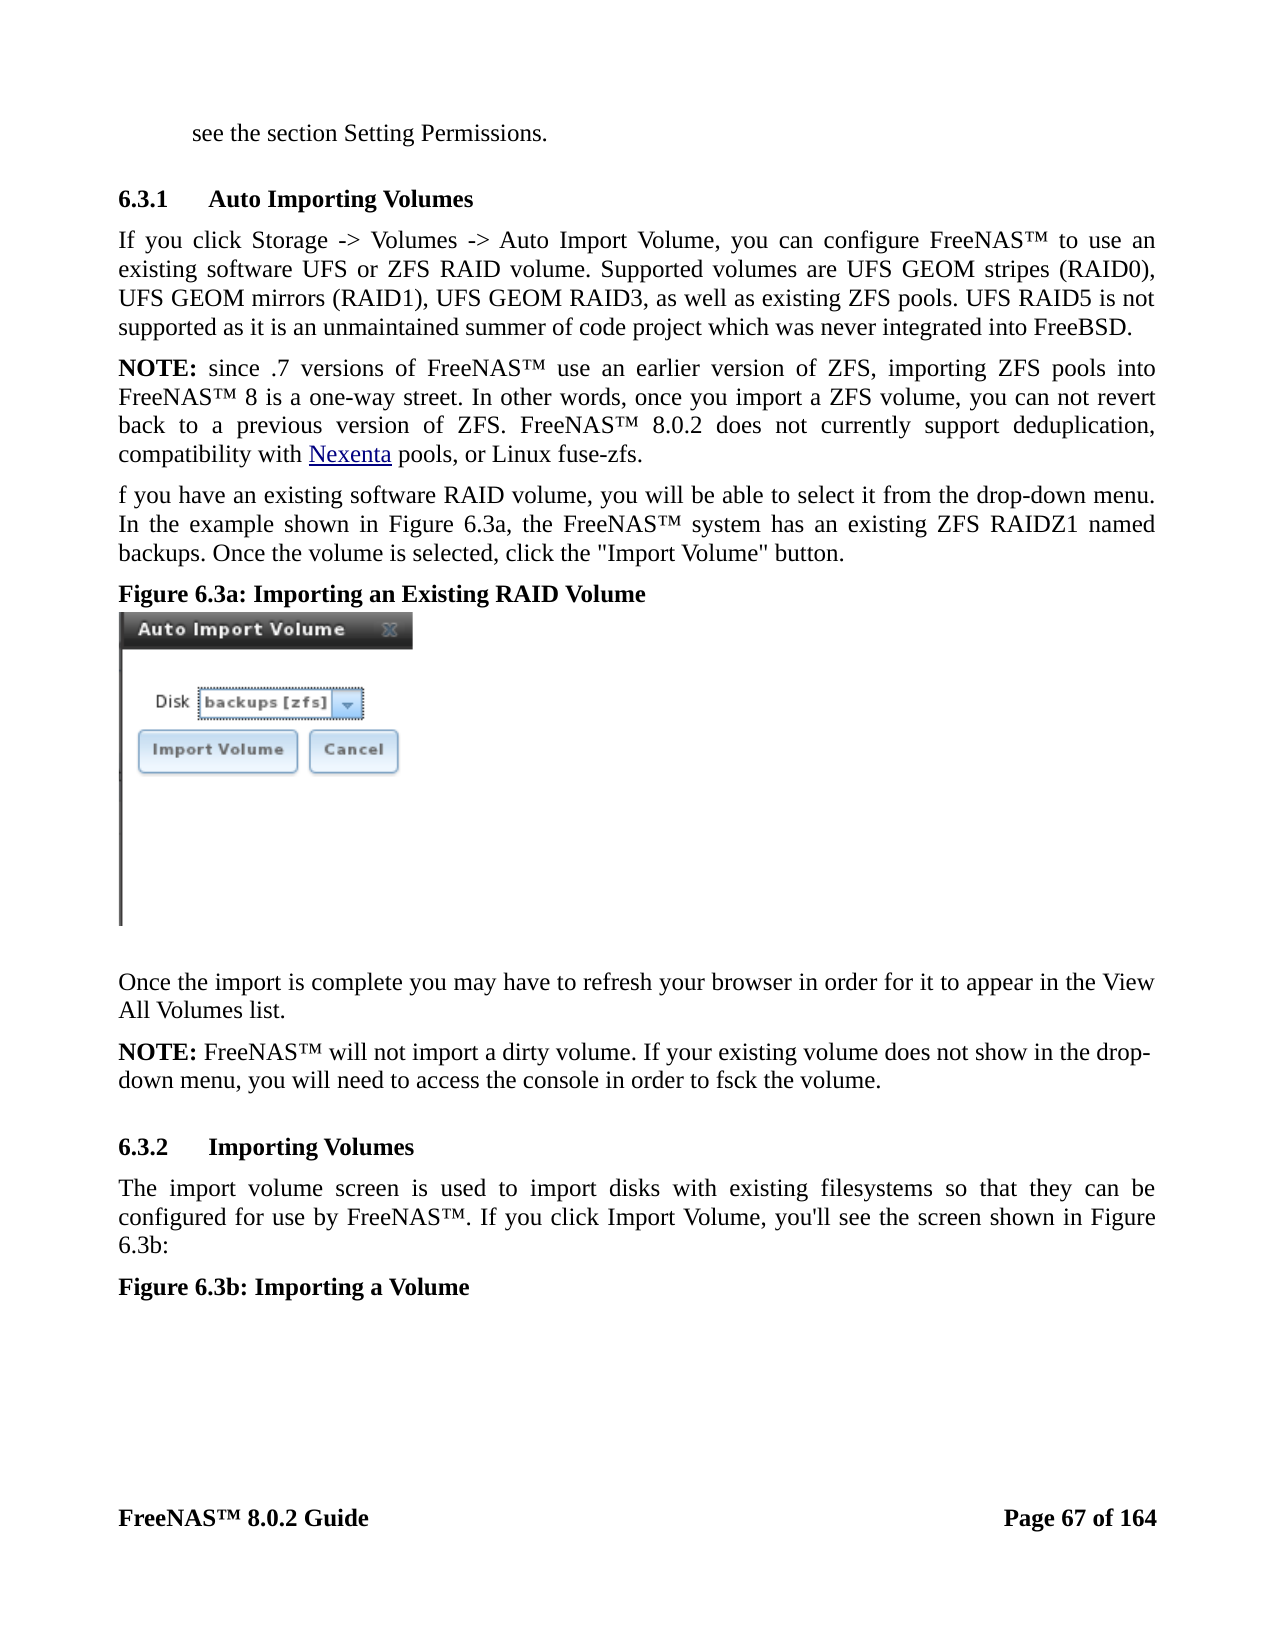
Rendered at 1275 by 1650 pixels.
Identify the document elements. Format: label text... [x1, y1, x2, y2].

text NOTE: since .7 versions of FreeNAS™ use an earlier version of ZFS, importing ZFS pools into FreeNAS™ 8 is a one-way street. In other words, once you import a ZFS volume, you can not revert back to a previous version of ZFS. FreeNAS™ 8.0.2 does not currently support deduplication, compatibility with Nexenta pools, or Linux fuse-zfs. [118, 353, 1157, 468]
subtitle Importing Volumes [118, 1132, 1157, 1160]
text Figure 6.3b: Importing a Volume [118, 1272, 1157, 1300]
text NOTE: FreeNAS™ will not import a dirty volume. If your existing volume does not show in the drop-down menu, you will need to access the console in order to fsck the volume. [118, 1037, 1157, 1094]
text Once the import is complete you may have to refresh your browser in order for it to appear in the View All Volumes list. [118, 967, 1157, 1024]
subtitle Auto Importing Volumes [118, 184, 1157, 213]
text If you click Storage -> Volumes -> Auto Import Volume, you can configure FreeNAS™ to use an existing software UFS or ZFS RAID volume. Supported volumes are UFS GEOM stripes (RAID0), UFS GEOM mirrors (RAID1), UFS GEOM RAID3, as well as existing ZFS pools. UFS RAID5 is not supported as it is an unmaintained summer of code project which was never integrated into FreeBSD. [118, 226, 1157, 341]
picture [118, 612, 413, 926]
text The import volume screen is used to import disks with existing filesystems so that they can be configured for use by FreeNAS™. If you click Import Volume, you'll see the screen shown in Figure 6.3b: [118, 1173, 1157, 1259]
text Figure 6.3a: Importing an Existing RAID Volume [118, 579, 1157, 608]
text f you have an existing software RAID volume, you will be able to select it from the drop-down menu. In the example shown in Figure 6.3a, the FreeNAS™ system has an existing ZFS RAIDZ1 named backups. Once the volume is selected, click the "Import Volume" button. [118, 481, 1157, 567]
list see the section Setting Permissions. [162, 118, 1157, 147]
